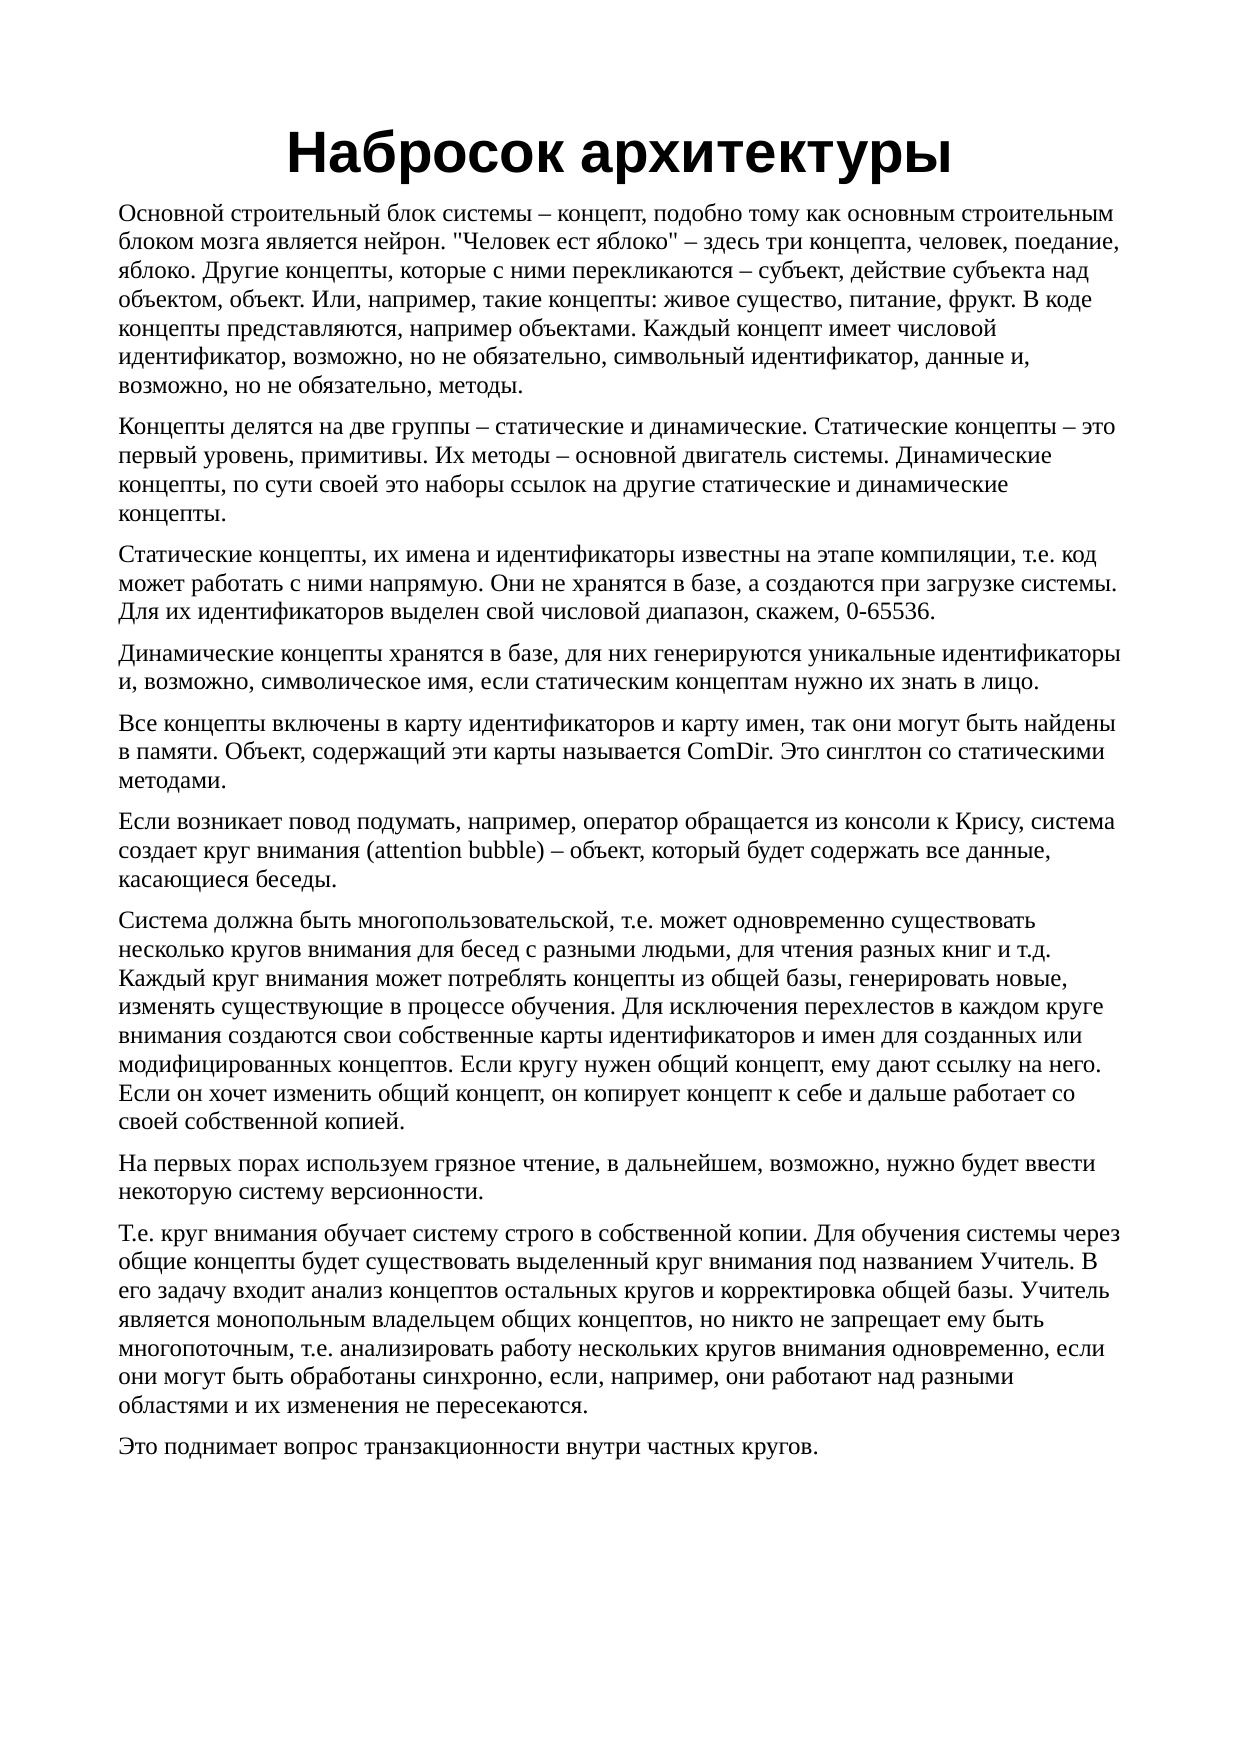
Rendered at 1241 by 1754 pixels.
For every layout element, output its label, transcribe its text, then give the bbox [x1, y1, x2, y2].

text На первых порах используем грязное чтение, в дальнейшем, возможно, нужно будет ввести некоторую систему версионности. [118, 1148, 1122, 1205]
text Концепты делятся на две группы – статические и динамические. Статические концепты – это первый уровень, примитивы. Их методы – основной двигатель системы. Динамические концепты, по сути своей это наборы ссылок на другие статические и динамические концепты. [118, 411, 1122, 526]
text Основной строительный блок системы – концепт, подобно тому как основным строительным блоком мозга является нейрон. "Человек ест яблоко" – здесь три концепта, человек, поедание, яблоко. Другие концепты, которые с ними перекликаются – субъект, действие субъекта над объектом, объект. Или, например, такие концепты: живое существо, питание, фрукт. В коде концепты представляются, например объектами. Каждый концепт имеет числовой идентификатор, возможно, но не обязательно, символьный идентификатор, данные и, возможно, но не обязательно, методы. [118, 198, 1122, 399]
text Т.е. круг внимания обучает систему строго в собственной копии. Для обучения системы через общие концепты будет существовать выделенный круг внимания под названием Учитель. В его задачу входит анализ концептов остальных кругов и корректировка общей базы. Учитель является монопольным владельцем общих концептов, но никто не запрещает ему быть многопоточным, т.е. анализировать работу нескольких кругов внимания одновременно, если они могут быть обработаны синхронно, если, например, они работают над разными областями и их изменения не пересекаются. [118, 1218, 1122, 1419]
text Система должна быть многопользовательской, т.е. может одновременно существовать несколько кругов внимания для бесед с разными людьми, для чтения разных книг и т.д. Каждый круг внимания может потреблять концепты из общей базы, генерировать новые, изменять существующие в процессе обучения. Для исключения перехлестов в каждом круге внимания создаются свои собственные карты идентификаторов и имен для созданных или модифицированных концептов. Если кругу нужен общий концепт, ему дают ссылку на него. Если он хочет изменить общий концепт, он копирует концепт к себе и дальше работает со своей собственной копией. [118, 905, 1122, 1135]
text Если возникает повод подумать, например, оператор обращается из консоли к Крису, система создает круг внимания (attention bubble) – объект, который будет содержать все данные, касающиеся беседы. [118, 806, 1122, 893]
title Набросок архитектуры [118, 118, 1122, 185]
text Это поднимает вопрос транзакционности внутри частных кругов. [118, 1431, 1122, 1460]
text Все концепты включены в карту идентификаторов и карту имен, так они могут быть найдены в памяти. Объект, содержащий эти карты называется ComDir. Это синглтон со статическими методами. [118, 708, 1122, 794]
text Статические концепты, их имена и идентификаторы известны на этапе компиляции, т.е. код может работать с ними напрямую. Они не хранятся в базе, а создаются при загрузке системы. Для их идентификаторов выделен свой числовой диапазон, скажем, 0-65536. [118, 539, 1122, 625]
text Динамические концепты хранятся в базе, для них генерируются уникальные идентификаторы и, возможно, символическое имя, если статическим концептам нужно их знать в лицо. [118, 638, 1122, 695]
